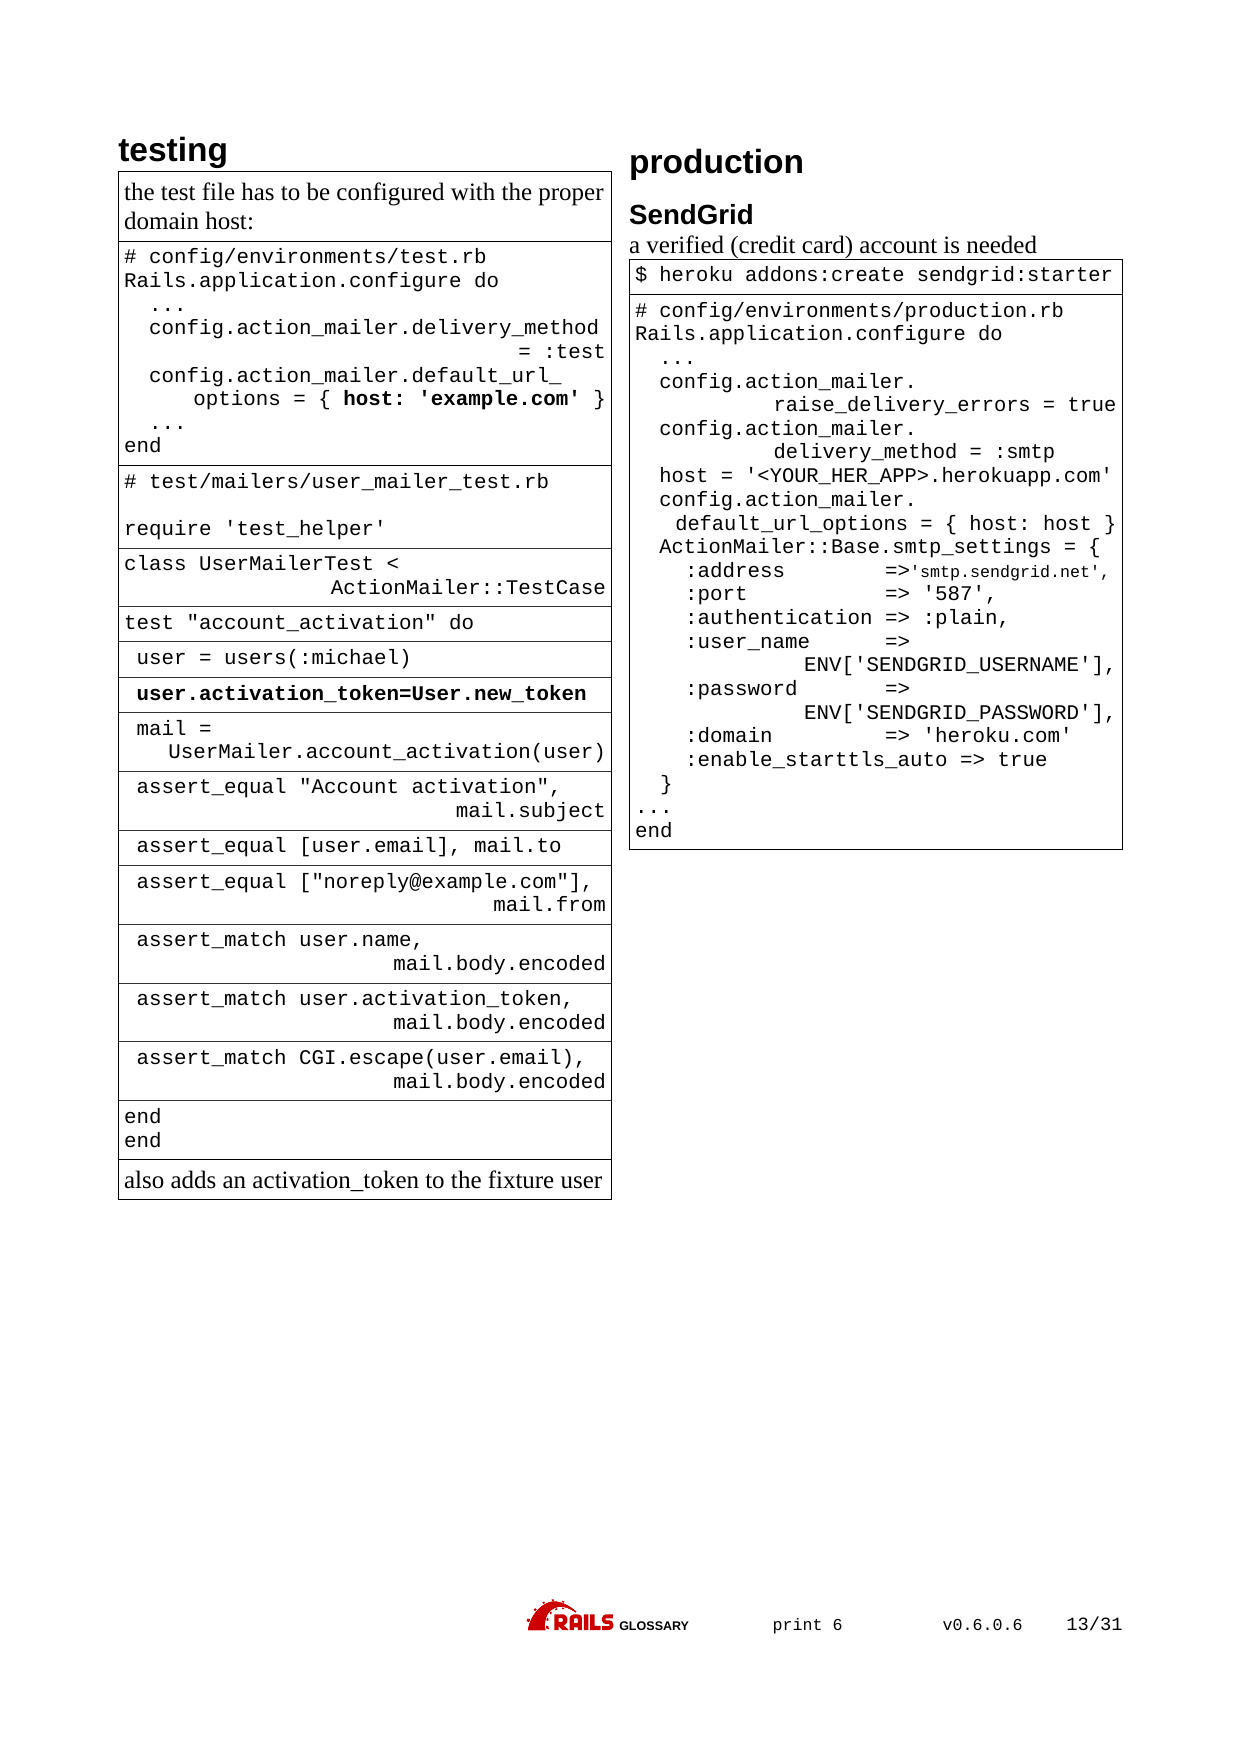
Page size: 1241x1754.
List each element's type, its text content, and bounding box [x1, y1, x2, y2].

subtitle SendGrid [629, 198, 1122, 230]
table_cell test "account_activation" do [119, 607, 611, 641]
text a verified (credit card) account is needed [629, 230, 1122, 259]
table_cell assert_equal [user.email], mail.to [119, 831, 611, 865]
subtitle production [629, 142, 1122, 180]
table_cell mail = UserMailer.account_activation(user) [119, 713, 611, 771]
table_cell class UserMailerTest < ActionMailer::TestCase [119, 549, 611, 606]
table_cell # config/environments/production.rb Rails.application.configure do ... config.action_mailer. raise_delivery_errors = true config.action_mailer. delivery_method = :smtp host = '<YOUR_HER_APP>.herokuapp.com' config.action_mailer. default_url_options = { host: host } ActionMailer::Base.smtp_settings = { :address =>'smtp.sendgrid.net', :port => '587', :authentication => :plain, :user_name => ENV['SENDGRID_USERNAME'], :password => ENV['SENDGRID_PASSWORD'], :domain => 'heroku.com' :enable_starttls_auto => true } ... end [630, 295, 1122, 849]
subtitle testing [118, 130, 611, 168]
table_cell user = users(:michael) [119, 642, 611, 677]
table_cell assert_match user.name, mail.body.encoded [119, 925, 611, 982]
table_cell assert_equal ["noreply@example.com"], mail.from [119, 866, 611, 924]
table_cell assert_equal "Account activation", mail.subject [119, 772, 611, 829]
table_cell user.activation_token=User.new_token [119, 678, 611, 712]
table_cell assert_match CGI.escape(user.email), mail.body.encoded [119, 1042, 611, 1100]
table_cell assert_match user.activation_token, mail.body.encoded [119, 984, 611, 1041]
table_header the test file has to be configured with the proper domain host: [119, 172, 611, 241]
table_header $ heroku addons:create sendgrid:starter [630, 260, 1122, 294]
table_cell also adds an activation_token to the fixture user [119, 1160, 611, 1199]
table_cell end end [119, 1101, 611, 1159]
table_cell # config/environments/test.rb Rails.application.configure do ... config.action_mailer.delivery_method = :test config.action_mailer.default_url_ options = { host: 'example.com' } ... end [119, 242, 611, 465]
table_cell # test/mailers/user_mailer_test.rb require 'test_helper' [119, 466, 611, 547]
